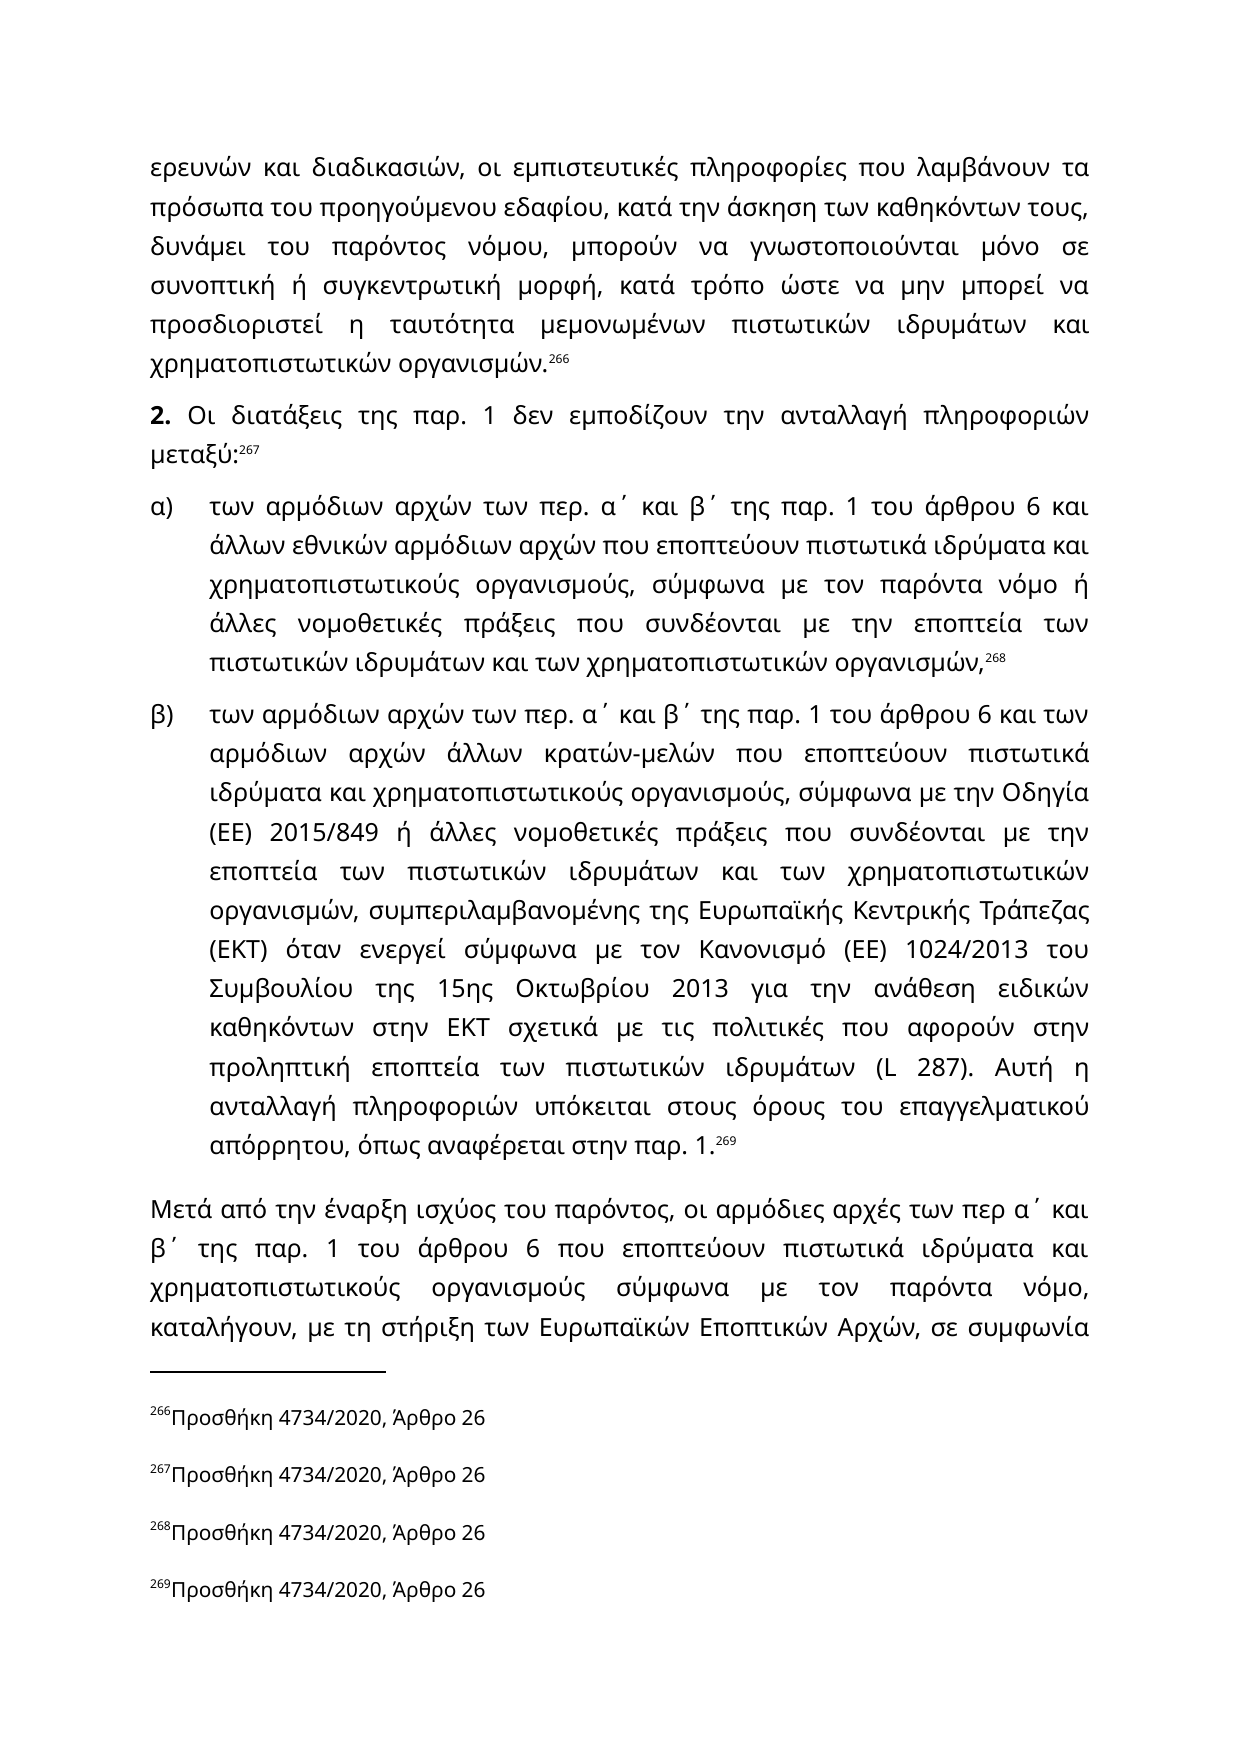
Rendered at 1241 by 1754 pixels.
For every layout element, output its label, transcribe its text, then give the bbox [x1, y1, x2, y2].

text Προσθήκη 4734/2020, Άρθρο 26 [150, 1403, 1090, 1431]
text 2. Οι διατάξεις της παρ. 1 δεν εμποδίζουν την ανταλλαγή πληροφοριών μεταξύ: [150, 397, 1090, 471]
text Προσθήκη 4734/2020, Άρθρο 26 [150, 1460, 1090, 1489]
text ερευνών και διαδικασιών, οι εμπιστευτικές πληροφορίες που λαμβάνουν τα πρόσωπα του προηγούμενου εδαφίου, κατά την άσκηση των καθηκόντων τους, δυνάμει του παρόντος νόμου, μπορούν να γνωστοποιούνται μόνο σε συνοπτική ή συγκεντρωτική μορφή, κατά τρόπο ώστε να μην μπορεί να προσδιοριστεί η ταυτότητα μεμονωμένων πιστωτικών ιδρυμάτων και χρηματοπιστωτικών οργανισμών. [150, 150, 1090, 380]
list β) των αρμόδιων αρχών των περ. α΄ και β΄ της παρ. 1 του άρθρου 6 και των αρμόδιων αρχών άλλων κρατών-μελών που εποπτεύουν πιστωτικά ιδρύματα και χρηματοπιστωτικούς οργανισμούς, σύμφωνα με την Οδηγία (ΕΕ) 2015/849 ή άλλες νομοθετικές πράξεις που συνδέονται με την εποπτεία των πιστωτικών ιδρυμάτων και των χρηματοπιστωτικών οργανισμών, συμπεριλαμβανομένης της Ευρωπαϊκής Κεντρικής Τράπεζας (ΕΚΤ) όταν ενεργεί σύμφωνα με τον Κανονισμό (ΕΕ) 1024/2013 του Συμβουλίου της 15ης Οκτωβρίου 2013 για την ανάθεση ειδικών καθηκόντων στην ΕΚΤ σχετικά με τις πολιτικές που αφορούν στην προληπτική εποπτεία των πιστωτικών ιδρυμάτων (L 287). Αυτή η ανταλλαγή πληροφοριών υπόκειται στους όρους του επαγγελματικού απόρρητου, όπως αναφέρεται στην παρ. 1. [150, 697, 1090, 1162]
text Προσθήκη 4734/2020, Άρθρο 26 [150, 1576, 1090, 1604]
text Προσθήκη 4734/2020, Άρθρο 26 [150, 1518, 1090, 1546]
text Μετά από την έναρξη ισχύος του παρόντος, οι αρμόδιες αρχές των περ α΄ και β΄ της παρ. 1 του άρθρου 6 που εποπτεύουν πιστωτικά ιδρύματα και χρηματοπιστωτικούς οργανισμούς σύμφωνα με τον παρόντα νόμο, καταλήγουν, με τη στήριξη των Ευρωπαϊκών Εποπτικών Αρχών, σε συμφωνία [150, 1192, 1090, 1343]
list α) των αρμόδιων αρχών των περ. α΄ και β΄ της παρ. 1 του άρθρου 6 και άλλων εθνικών αρμόδιων αρχών που εποπτεύουν πιστωτικά ιδρύματα και χρηματοπιστωτικούς οργανισμούς, σύμφωνα με τον παρόντα νόμο ή άλλες νομοθετικές πράξεις που συνδέονται με την εποπτεία των πιστωτικών ιδρυμάτων και των χρηματοπιστωτικών οργανισμών, [150, 488, 1090, 679]
